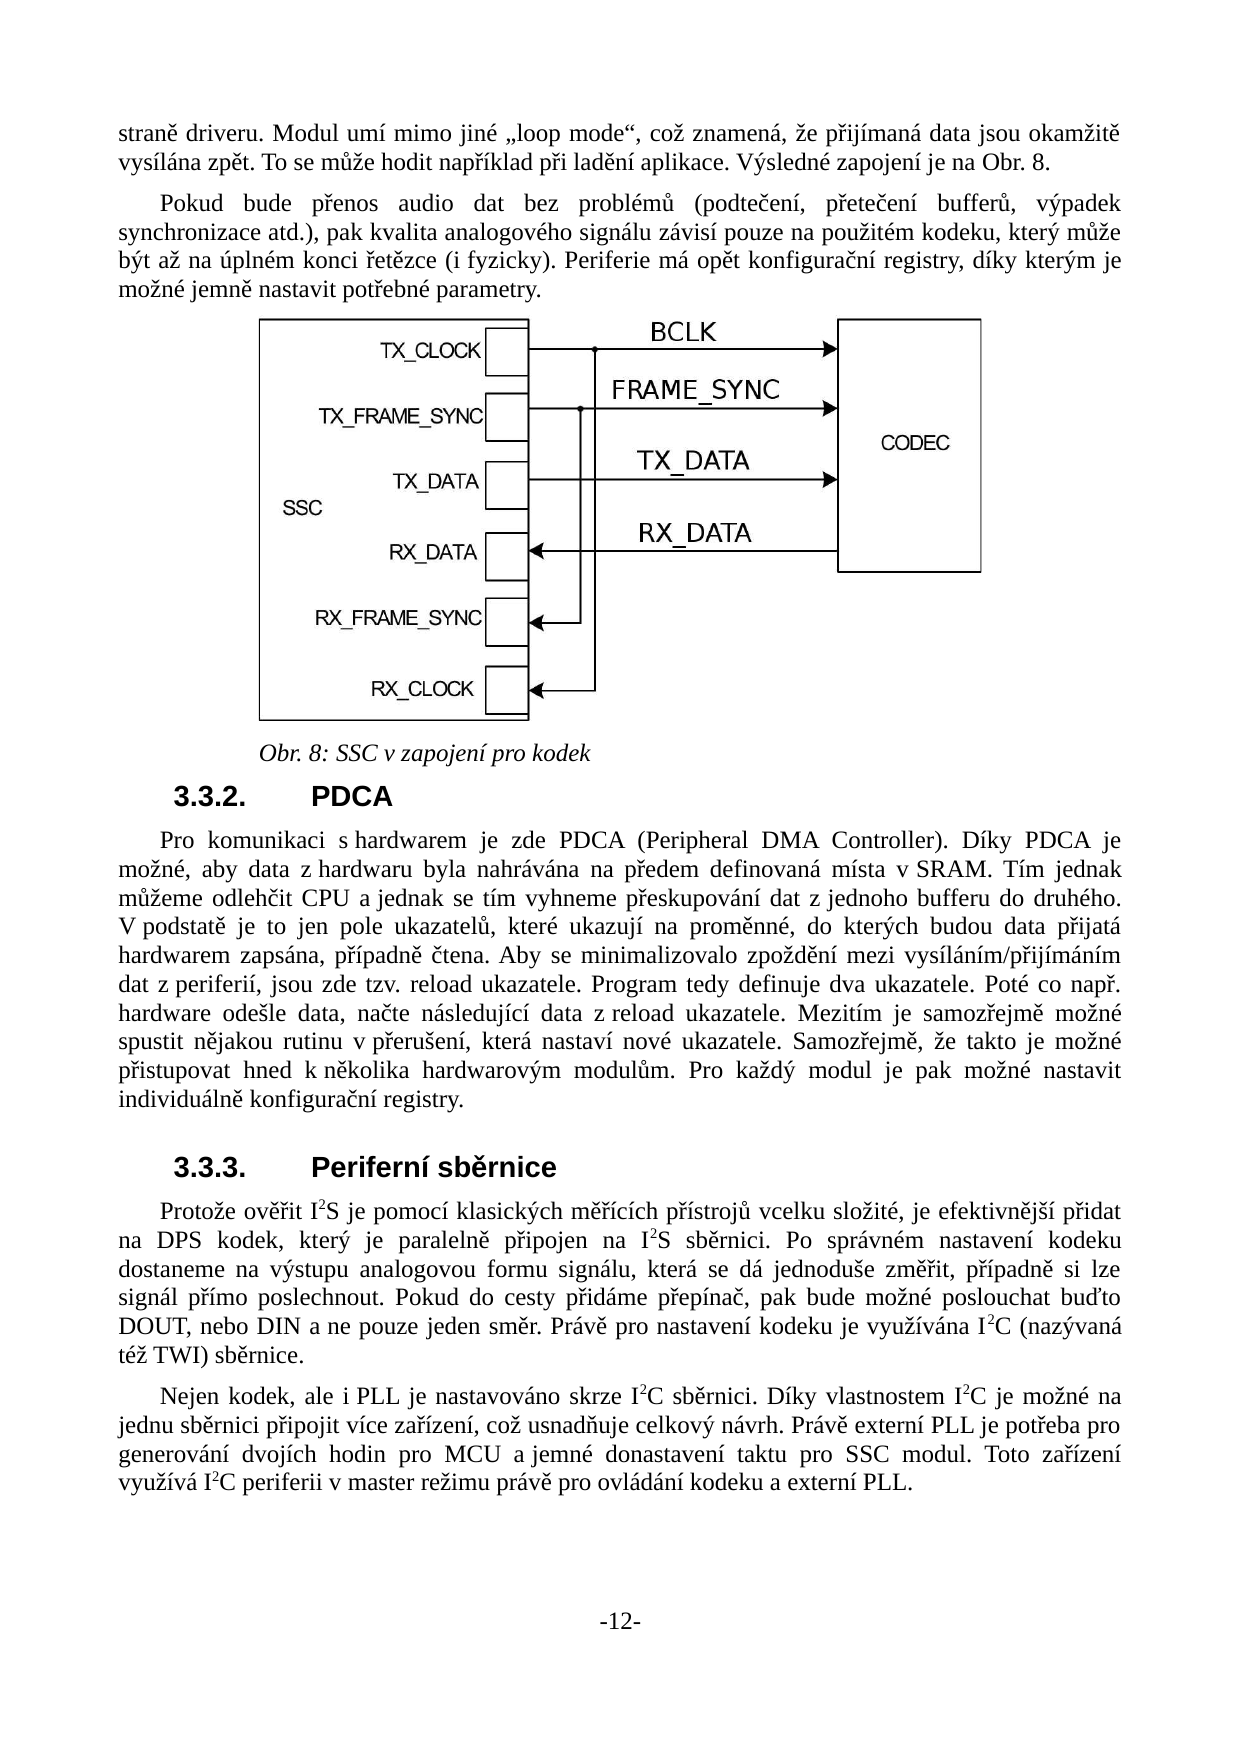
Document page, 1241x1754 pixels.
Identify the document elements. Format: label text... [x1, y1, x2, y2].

subtitle PDCA [163, 721, 1122, 813]
text Pro komunikaci s hardwarem je zde PDCA (Peripheral DMA Controller). Díky PDCA je možné, aby data z hardwaru byla nahrávána na předem definovaná místa v SRAM. Tím jednak můžeme odlehčit CPU a jednak se tím vyhneme přeskupování dat z jednoho bufferu do druhého. V podstatě je to jen pole ukazatelů, které ukazují na proměnné, do kterých budou data přijatá hardwarem zapsána, případně čtena. Aby se minimalizovalo zpoždění mezi vysíláním/přijímáním dat z periferií, jsou zde tzv. reload ukazatele. Program tedy definuje dva ukazatele. Poté co např. hardware odešle data, načte následující data z reload ukazatele. Mezitím je samozřejmě možné spustit nějakou rutinu v přerušení, která nastaví nové ukazatele. Samozřejmě, že takto je možné přistupovat hned k několika hardwarovým modulům. Pro každý modul je pak možné nastavit individuálně konfigurační registry. [118, 825, 1122, 1113]
text Nejen kodek, ale i PLL je nastavováno skrze I2C sběrnici. Díky vlastnostem I2C je možné na jednu sběrnici připojit více zařízení, což usnadňuje celkový návrh. Právě externí PLL je potřeba pro generování dvojích hodin pro MCU a jemné donastavení taktu pro SSC modul. Toto zařízení využívá I2C periferii v master režimu právě pro ovládání kodeku a externí PLL. [118, 1381, 1122, 1496]
text Obr. 8: SSC v zapojení pro kodek [259, 721, 982, 767]
subtitle Periferní sběrnice [163, 1150, 1122, 1184]
picture [258, 315, 982, 721]
text Pokud bude přenos audio dat bez problémů (podtečení, přetečení bufferů, výpadek synchronizace atd.), pak kvalita analogového signálu závisí pouze na použitém kodeku, který může být až na úplném konci řetězce (i fyzicky). Periferie má opět konfigurační registry, díky kterým je možné jemně nastavit potřebné parametry. [118, 188, 1122, 303]
text Protože ověřit I2S je pomocí klasických měřících přístrojů vcelku složité, je efektivnější přidat na DPS kodek, který je paralelně připojen na I2S sběrnici. Po správném nastavení kodeku dostaneme na výstupu analogovou formu signálu, která se dá jednoduše změřit, případně si lze signál přímo poslechnout. Pokud do cesty přidáme přepínač, pak bude možné poslouchat buďto DOUT, nebo DIN a ne pouze jeden směr. Právě pro nastavení kodeku je využívána I2C (nazývaná též TWI) sběrnice. [118, 1196, 1122, 1369]
text straně driveru. Modul umí mimo jiné „loop mode“, což znamená, že přijímaná data jsou okamžitě vysílána zpět. To se může hodit například při ladění aplikace. Výsledné zapojení je na Obr. 8. [118, 118, 1122, 176]
